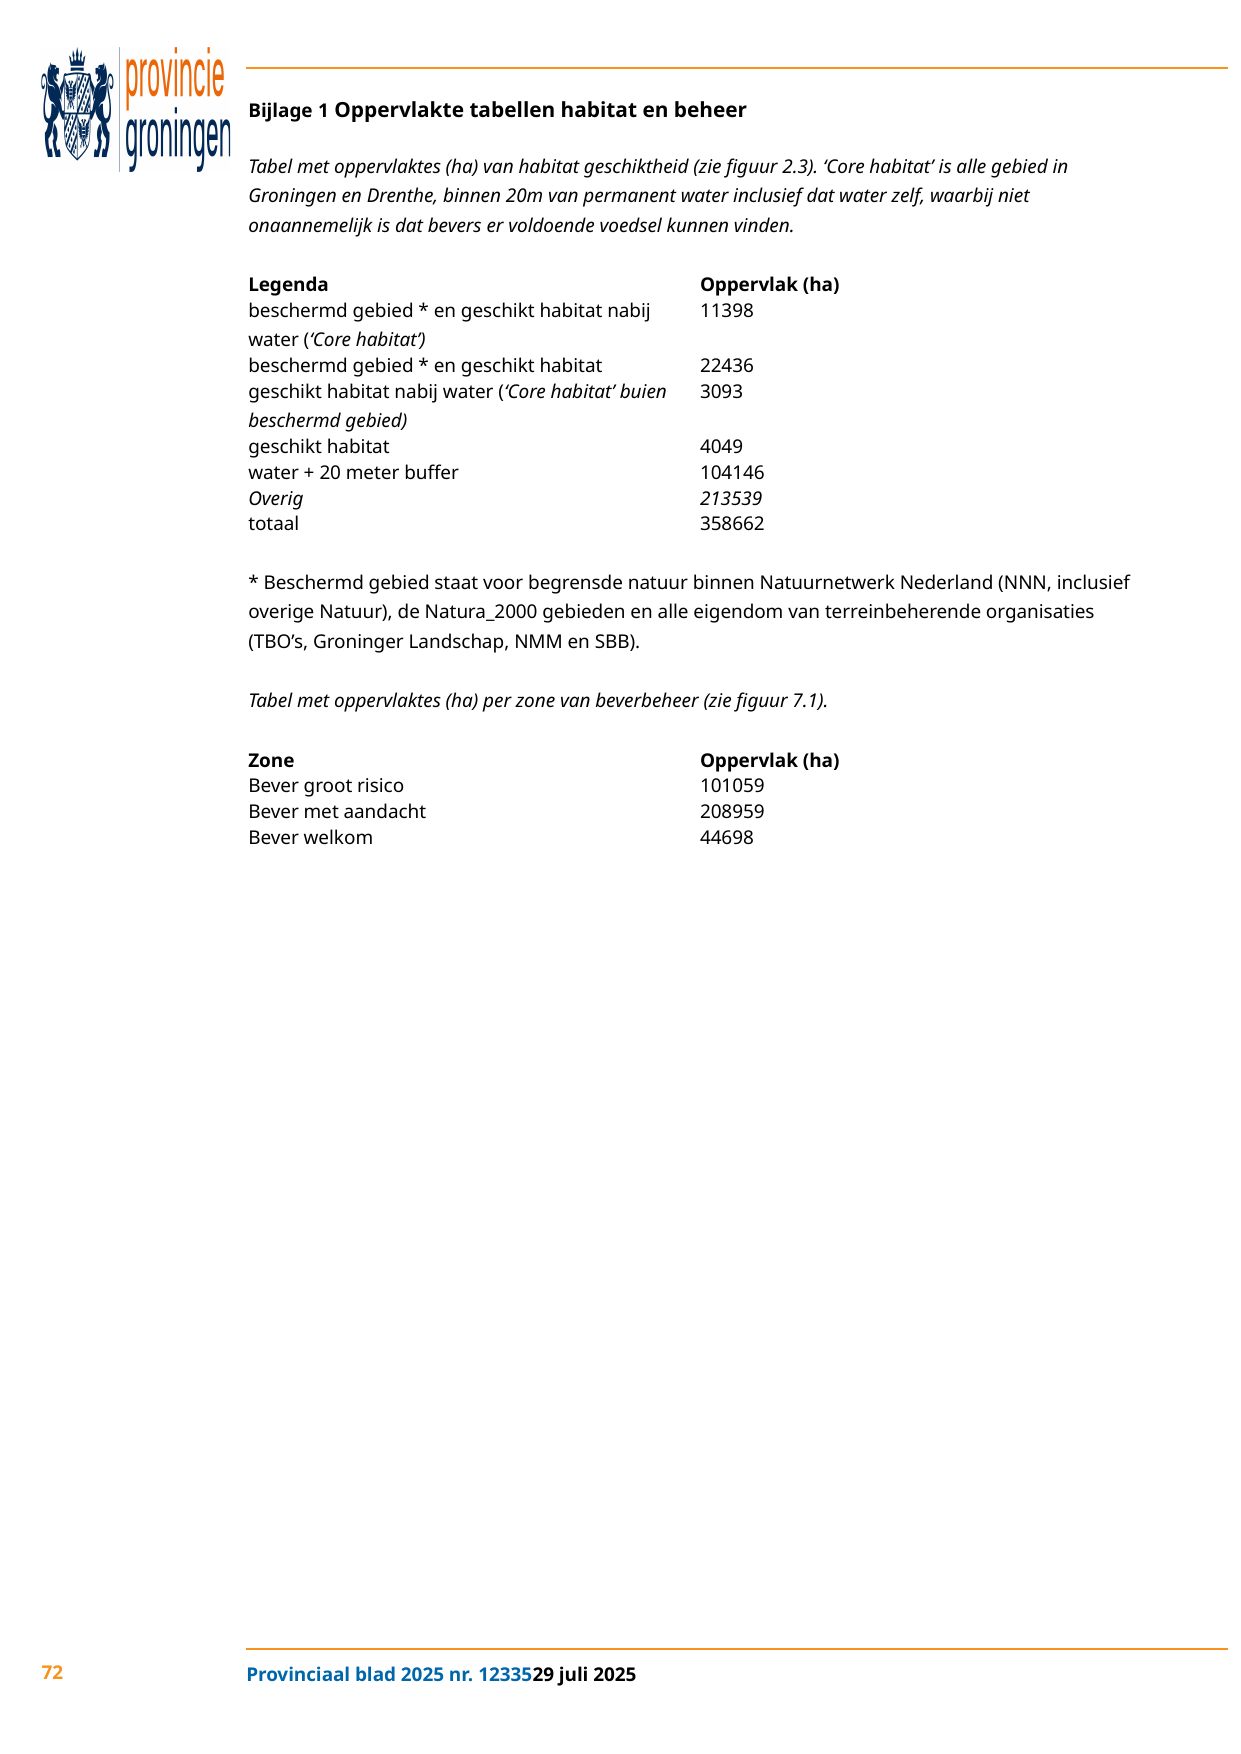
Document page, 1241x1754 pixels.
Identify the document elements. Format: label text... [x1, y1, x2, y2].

table_cell 358662 [700, 511, 1152, 536]
picture [41, 47, 231, 172]
table_header Legenda [248, 271, 700, 297]
table_cell 44698 [700, 824, 1152, 850]
table_cell Bever welkom [248, 824, 700, 850]
table_cell geschikt habitat [248, 434, 700, 459]
text Bijlage 1 Oppervlakte tabellen habitat en beheer [248, 95, 1152, 123]
table_cell 22436 [700, 353, 1152, 378]
table_cell 101059 [700, 773, 1152, 798]
text Tabel met oppervlaktes (ha) per zone van beverbeheer (zie figuur 7.1). [248, 687, 1152, 713]
table_cell totaal [248, 511, 700, 536]
table_header Zone [248, 747, 700, 772]
table_cell water + 20 meter buffer [248, 459, 700, 485]
table_cell Overig [248, 485, 700, 511]
table_cell beschermd gebied * en geschikt habitat [248, 353, 700, 378]
table_cell geschikt habitat nabij water (‘Core habitat’ buien beschermd gebied) [248, 378, 700, 433]
text Tabel met oppervlaktes (ha) van habitat geschiktheid (zie figuur 2.3). ‘Core habitat’ is alle gebied in Groningen en Drenthe, binnen 20m van permanent water inclusief dat water zelf, waarbij niet onaannemelijk is dat bevers er voldoende voedsel kunnen vinden. [248, 153, 1152, 238]
table_cell 208959 [700, 798, 1152, 824]
table_cell 213539 [700, 485, 1152, 511]
table_cell Bever groot risico [248, 773, 700, 798]
table_cell 11398 [700, 297, 1152, 352]
table_cell 104146 [700, 459, 1152, 485]
table_header Oppervlak (ha) [700, 271, 1152, 297]
text * Beschermd gebied staat voor begrensde natuur binnen Natuurnetwerk Nederland (NNN, inclusief overige Natuur), de Natura_2000 gebieden en alle eigendom van terreinbeherende organisaties (TBO’s, Groninger Landschap, NMM en SBB). [248, 569, 1152, 654]
table_cell 4049 [700, 434, 1152, 459]
table_cell 3093 [700, 378, 1152, 433]
table_cell Bever met aandacht [248, 798, 700, 824]
table_cell beschermd gebied * en geschikt habitat nabij water (‘Core habitat’) [248, 297, 700, 352]
table_header Oppervlak (ha) [700, 747, 1152, 772]
